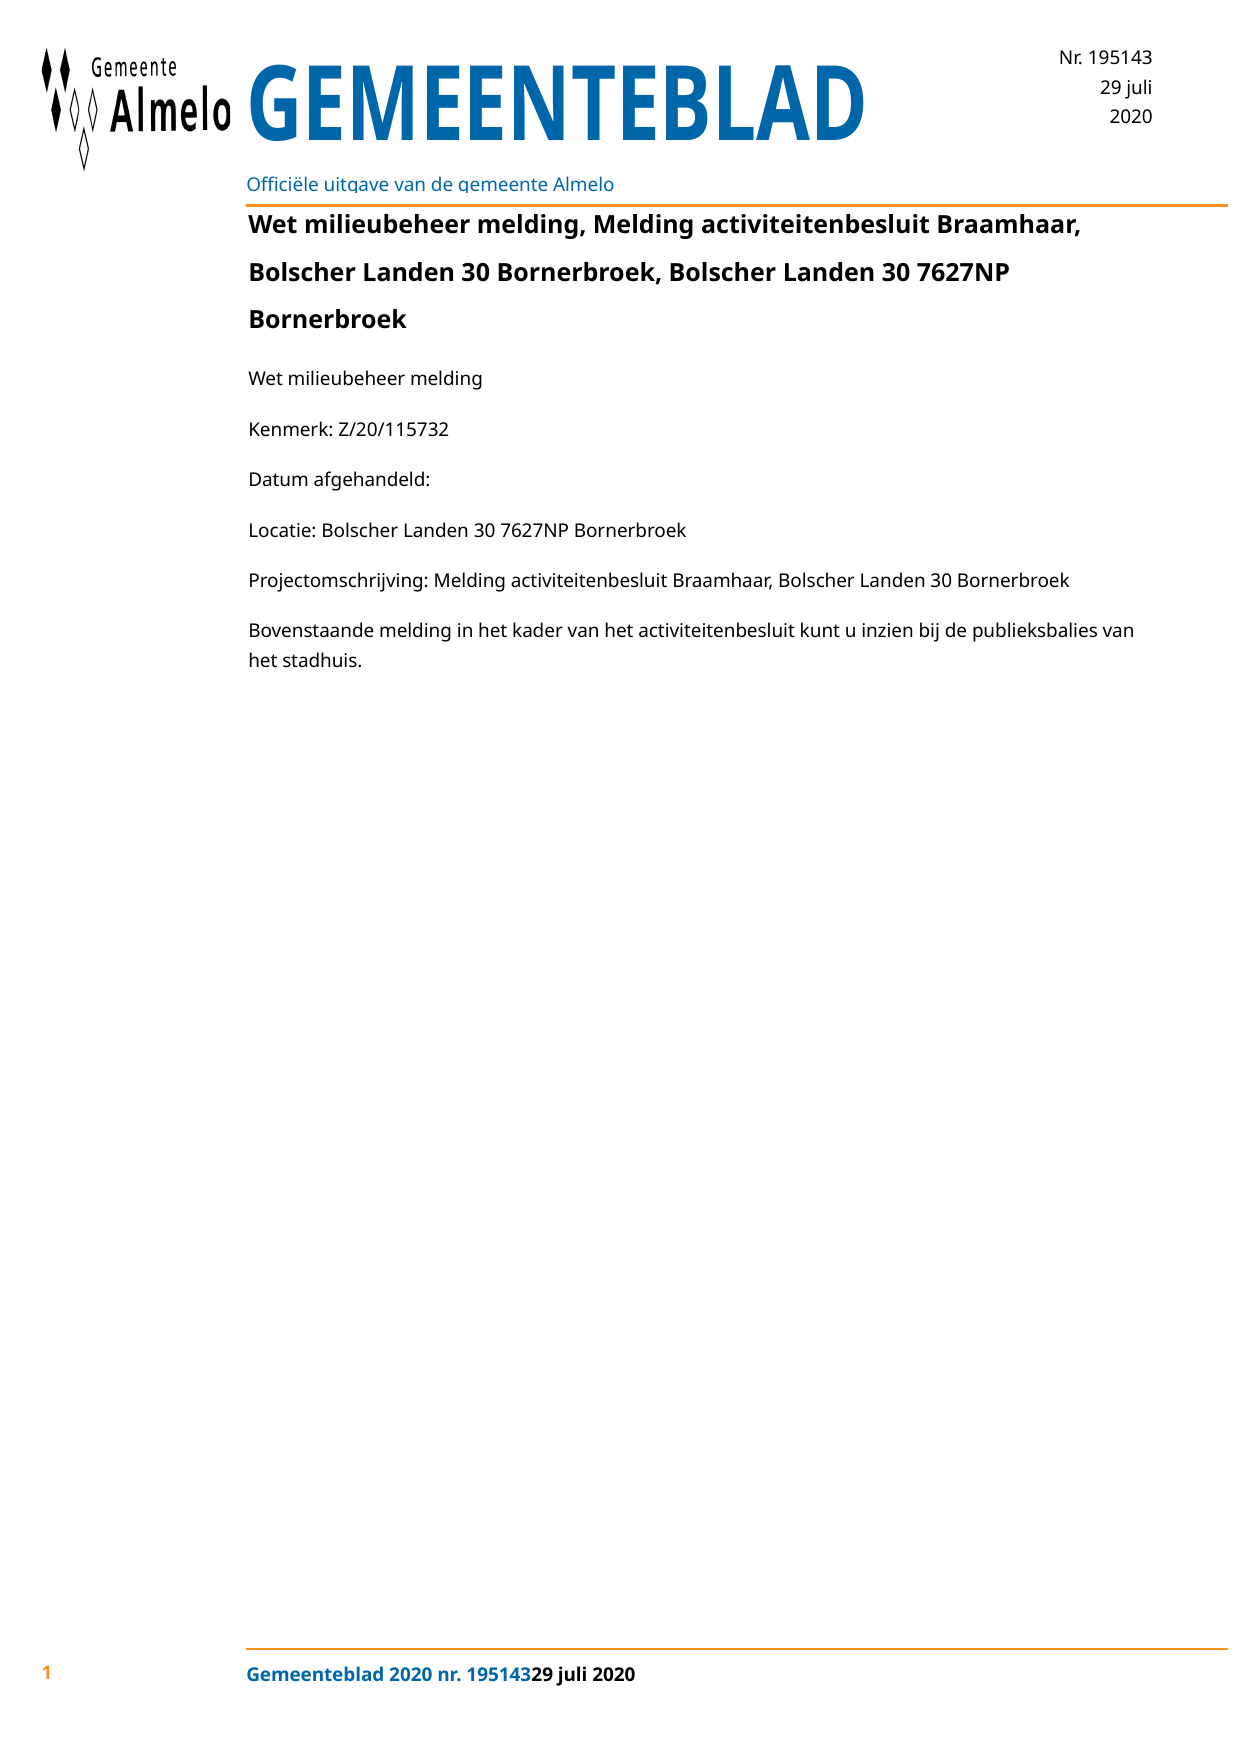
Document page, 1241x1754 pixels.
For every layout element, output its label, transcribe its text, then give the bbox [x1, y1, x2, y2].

text Kenmerk: Z/20/115732 [248, 416, 1152, 442]
text Wet milieubeheer melding [248, 366, 1152, 391]
text Datum afgehandeld: [248, 466, 1152, 492]
text Locatie: Bolscher Landen 30 7627NP Bornerbroek [248, 517, 1152, 542]
text Wet milieubeheer melding, Melding activiteitenbesluit Braamhaar, Bolscher Landen 30 Bornerbroek, Bolscher Landen 30 7627NP Bornerbroek [248, 207, 1152, 336]
picture [41, 47, 231, 172]
text Projectomschrijving: Melding activiteitenbesluit Braamhaar, Bolscher Landen 30 Bornerbroek [248, 567, 1152, 593]
text Bovenstaande melding in het kader van het activiteitenbesluit kunt u inzien bij de publieksbalies van het stadhuis. [248, 618, 1152, 673]
